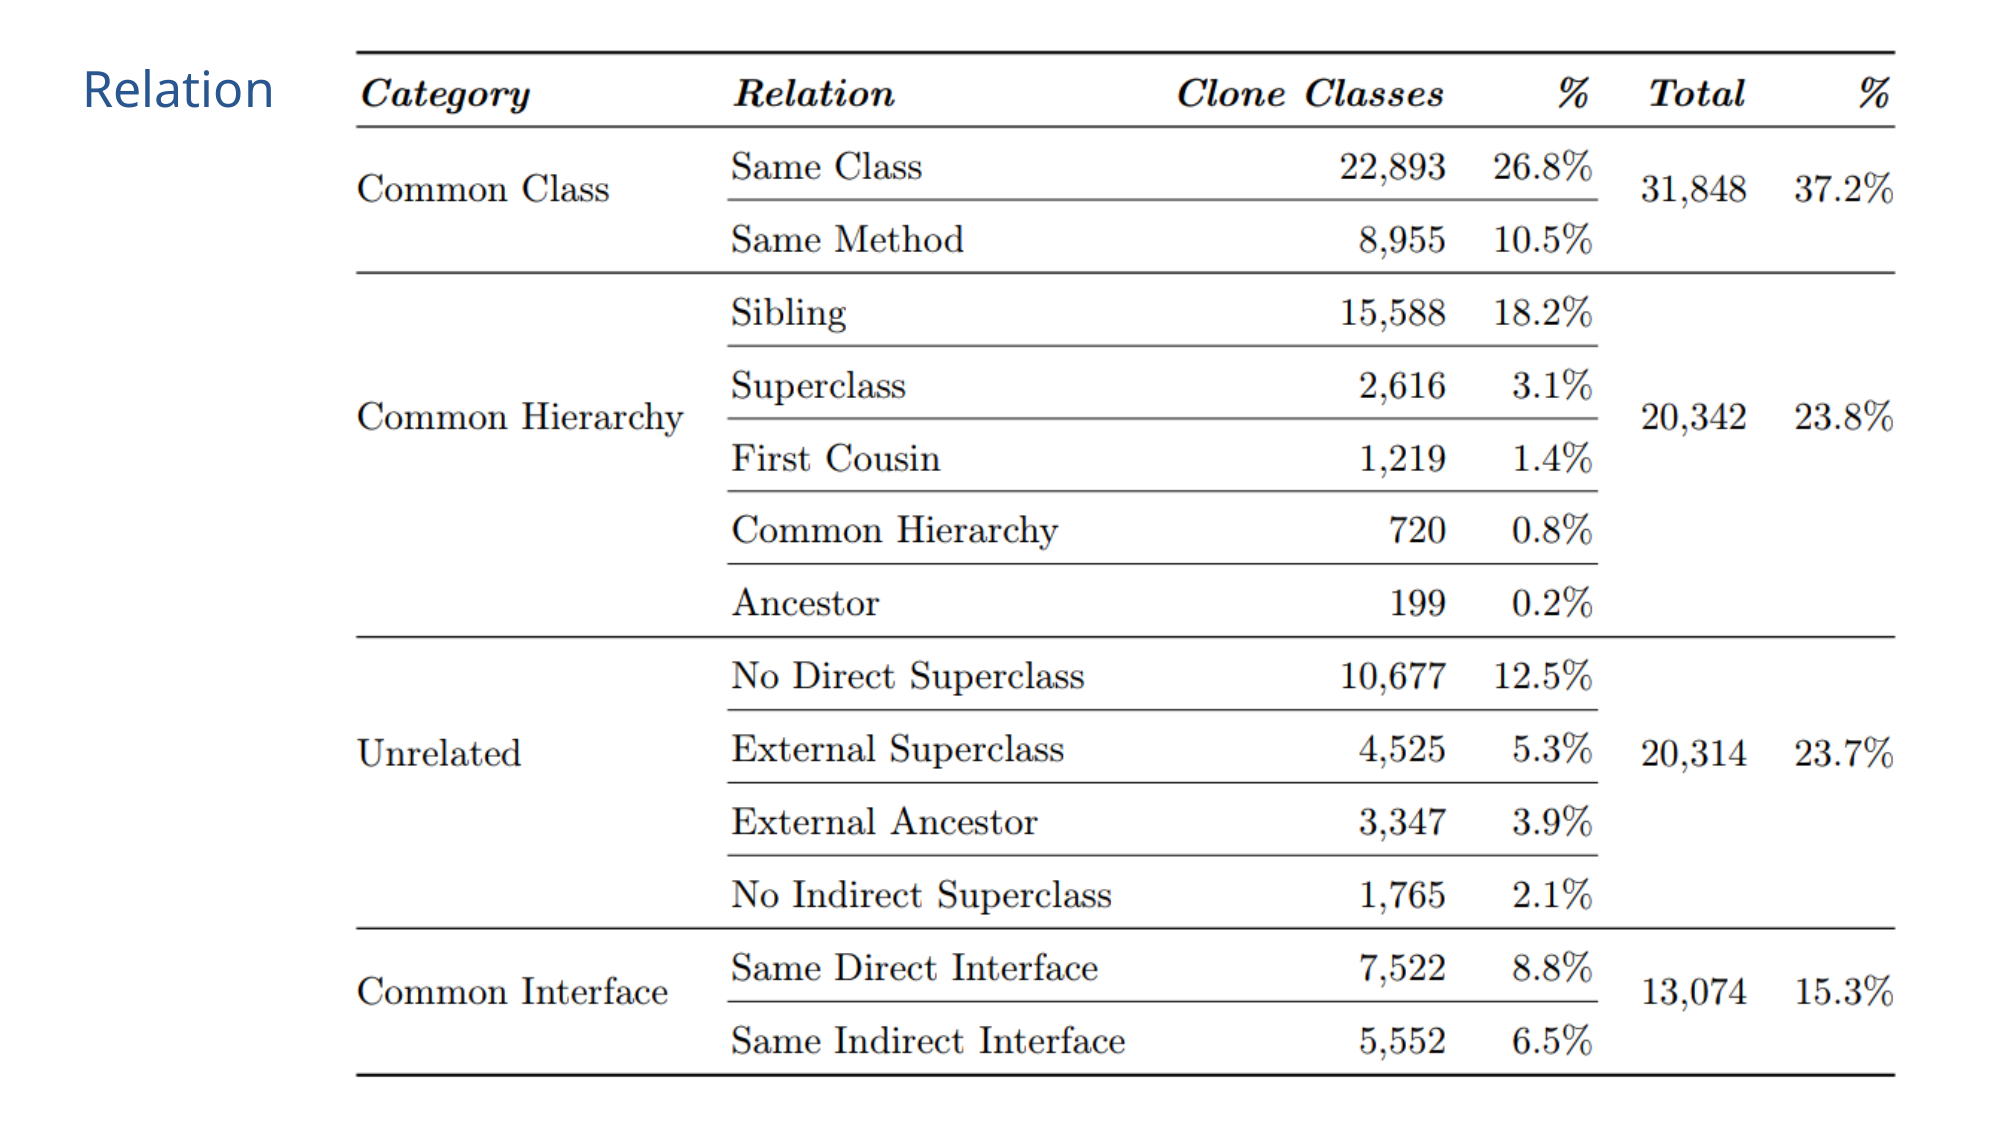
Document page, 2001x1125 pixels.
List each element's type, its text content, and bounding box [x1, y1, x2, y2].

text_box Relation [83, 59, 350, 124]
picture [350, 45, 1902, 1081]
